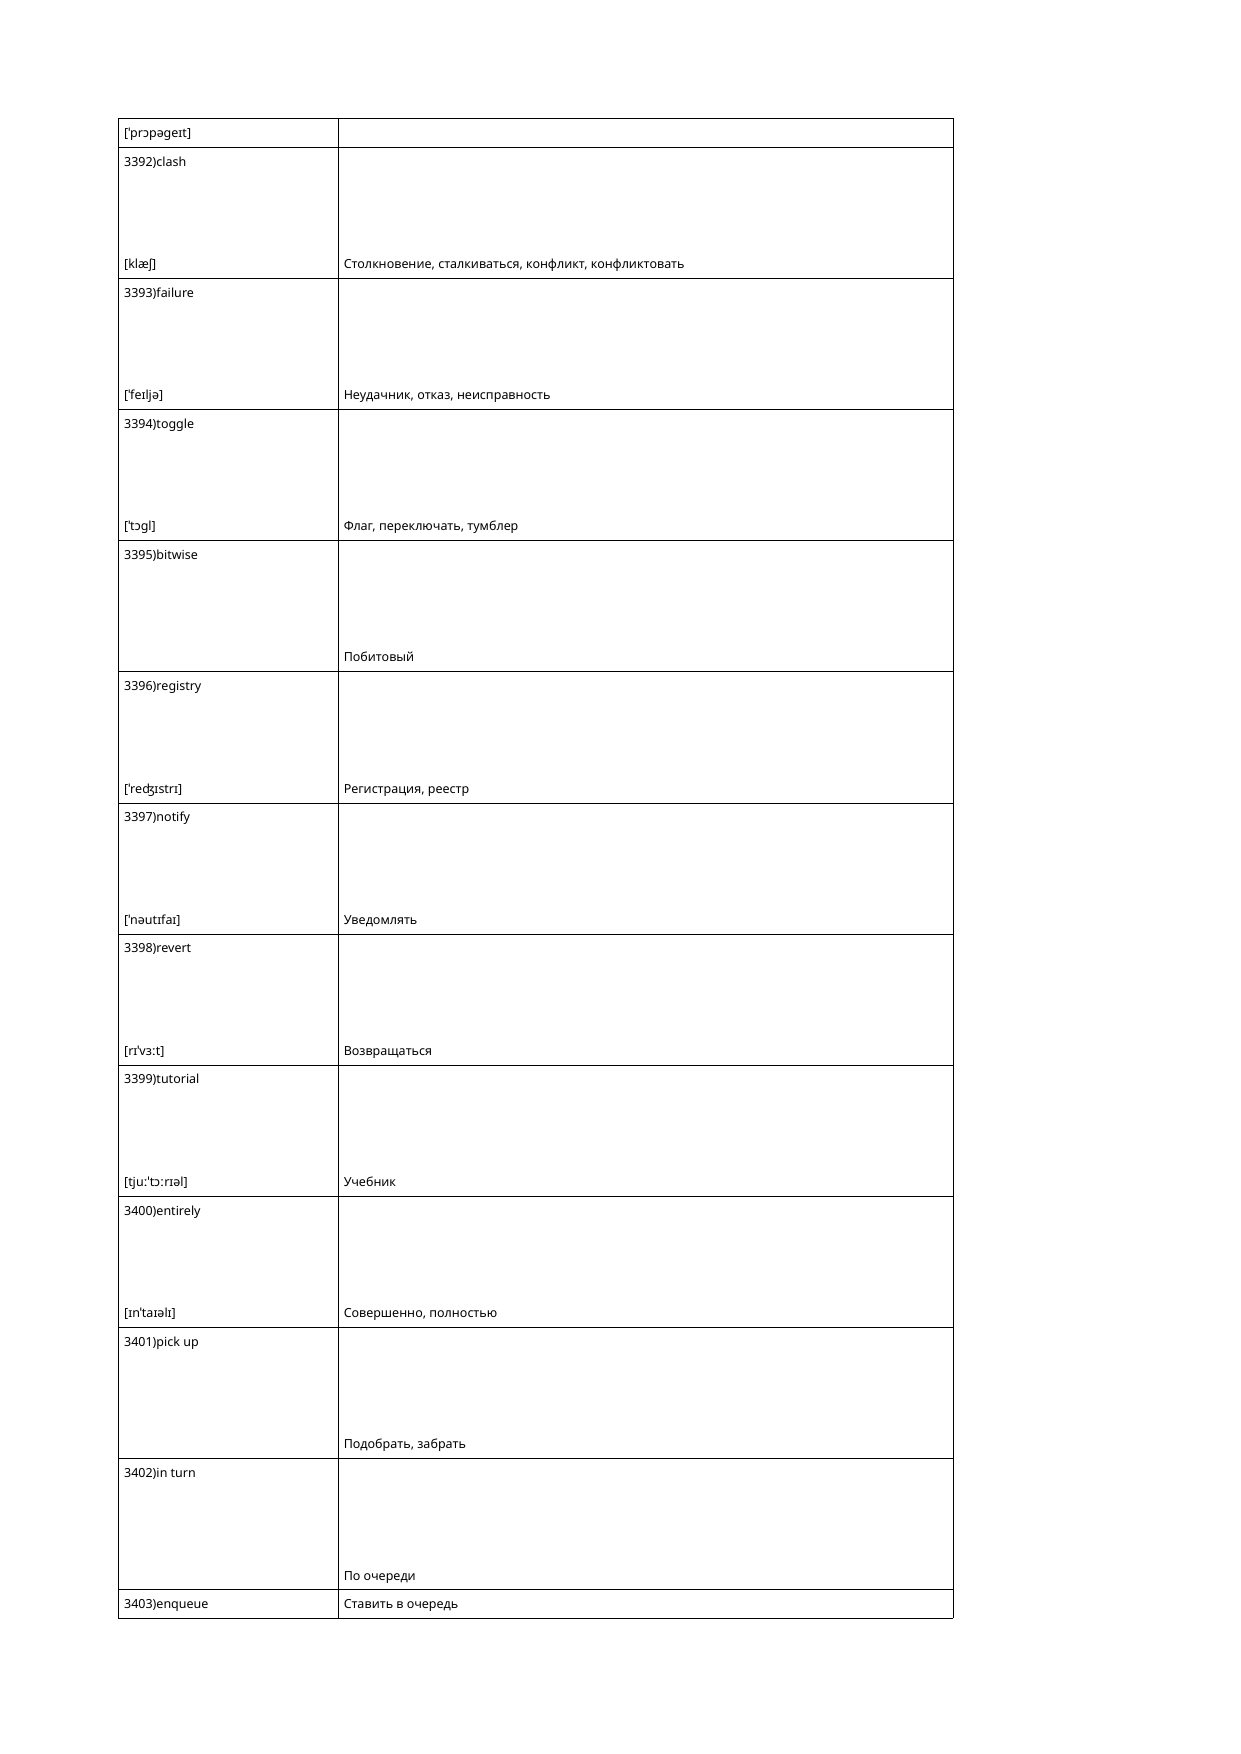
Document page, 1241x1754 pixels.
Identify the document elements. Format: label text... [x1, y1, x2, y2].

table_cell 3402)in turn [119, 1459, 338, 1589]
table_cell 3403)enqueue [119, 1590, 338, 1618]
table_cell 3401)pick up [119, 1328, 338, 1458]
table_cell 3395)bitwise [119, 541, 338, 671]
table_cell 3398)revert [rɪˈvɜːt] [119, 935, 338, 1065]
table_cell Совершенно, полностью [339, 1197, 953, 1327]
table_cell Флаг, переключать, тумблер [339, 410, 953, 540]
table_cell 3394)toggle [ˈtɔgl] [119, 410, 338, 540]
table_cell Неудачник, отказ, неисправность [339, 279, 953, 409]
table_cell Столкновение, сталкиваться, конфликт, конфликтовать [339, 148, 953, 278]
table_cell [339, 119, 953, 147]
table_cell Регистрация, реестр [339, 672, 953, 802]
table_cell Побитовый [339, 541, 953, 671]
table_cell 3393)failure [ˈfeɪljə] [119, 279, 338, 409]
table_cell Ставить в очередь [339, 1590, 953, 1618]
table_cell Уведомлять [339, 804, 953, 934]
table_cell 3400)entirely [ɪnˈtaɪəlɪ] [119, 1197, 338, 1327]
table_cell Подобрать, забрать [339, 1328, 953, 1458]
table_cell Возвращаться [339, 935, 953, 1065]
table_cell 3397)notify [ˈnəutɪfaɪ] [119, 804, 338, 934]
table_cell 3399)tutorial [tjuːˈtɔːrɪəl] [119, 1066, 338, 1196]
table_cell 3396)registry [ˈreʤɪstrɪ] [119, 672, 338, 802]
table_cell 3392)clash [klæʃ] [119, 148, 338, 278]
table_cell [ˈprɔpəgeɪt] [119, 119, 338, 147]
table_cell По очереди [339, 1459, 953, 1589]
table_cell Учебник [339, 1066, 953, 1196]
